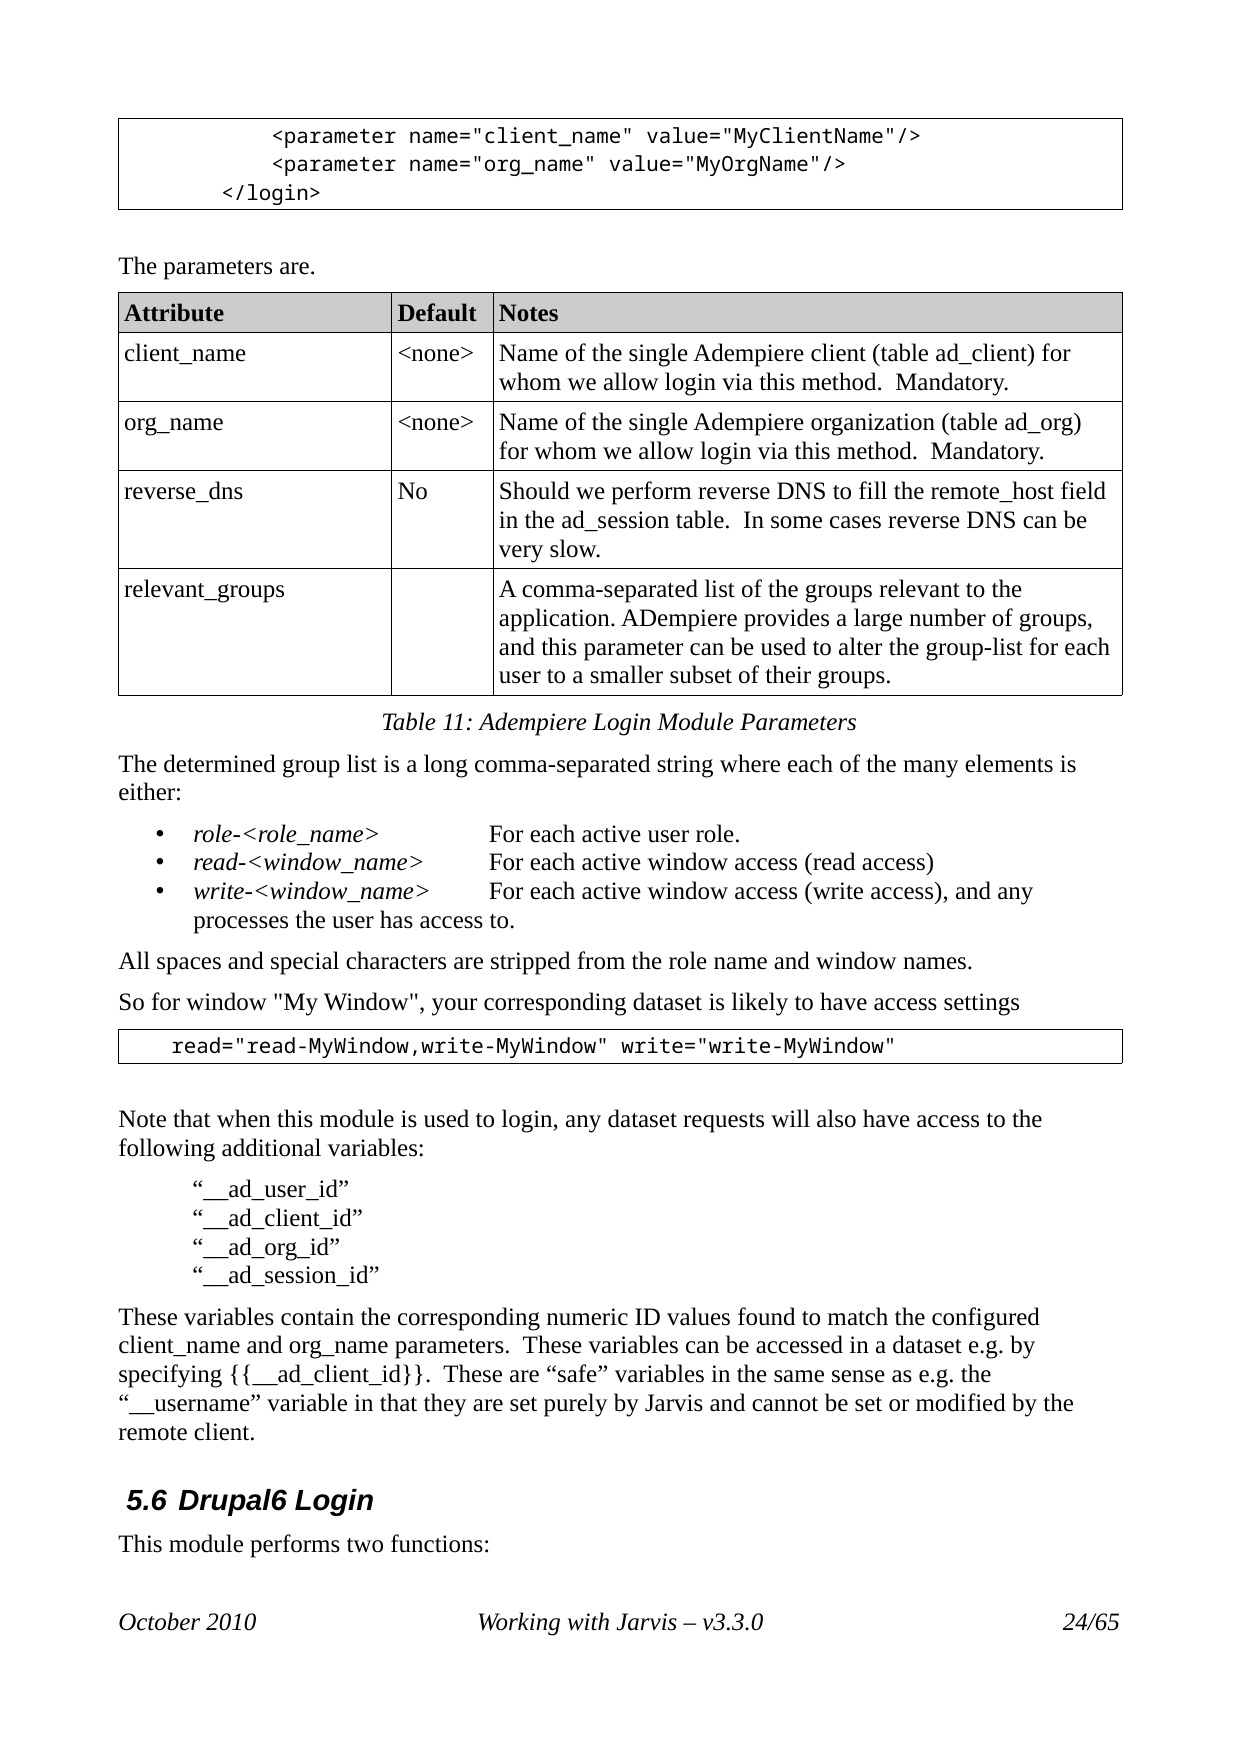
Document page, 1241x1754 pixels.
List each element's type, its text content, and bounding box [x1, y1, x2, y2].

table_cell Should we perform reverse DNS to fill the remote_host field in the ad_session table. In some cases reverse DNS can be very slow. [494, 471, 1122, 568]
table_cell A comma-separated list of the groups relevant to the application. ADempiere provides a large number of groups, and this parameter can be used to alter the group-list for each user to a smaller subset of their groups. [494, 569, 1122, 695]
text The determined group list is a long comma-separated string where each of the many elements is either: [118, 749, 1122, 806]
table_header Attribute [119, 293, 391, 332]
table_cell client_name [119, 333, 391, 401]
text Note that when this module is used to login, any dataset requests will also have access to the following additional variables: [118, 1104, 1122, 1162]
text read="read-MyWindow,write-MyWindow" write="write-MyWindow" [119, 1030, 1122, 1063]
subtitle Drupal6 Login [118, 1483, 1122, 1517]
table_cell Name of the single Adempiere organization (table ad_org) for whom we allow login via this method. Mandatory. [494, 402, 1122, 470]
text These variables contain the corresponding numeric ID values found to match the configured client_name and org_name parameters. These variables can be accessed in a dataset e.g. by specifying {{__ad_client_id}}. These are “safe” variables in the same sense as e.g. the “__username” variable in that they are set purely by Jarvis and cannot be set or modified by the remote client. [118, 1302, 1122, 1446]
list read-<window_name> For each active window access (read access) [156, 847, 1122, 876]
table_cell reverse_dns [119, 471, 391, 568]
table_cell Name of the single Adempiere client (table ad_client) for whom we allow login via this method. Mandatory. [494, 333, 1122, 401]
text Table 11: Adempiere Login Module Parameters [118, 707, 1122, 736]
text The parameters are. [118, 251, 1122, 279]
table_cell <none> [392, 333, 493, 401]
text <parameter name="org_name" value="MyOrgName"/> [119, 147, 1122, 175]
text <parameter name="client_name" value="MyClientName"/> [119, 119, 1122, 147]
text So for window "My Window", your corresponding dataset is likely to have access settings [118, 987, 1122, 1016]
table_cell relevant_groups [119, 569, 391, 695]
text This module performs two functions: [118, 1529, 1122, 1558]
table_cell No [392, 471, 493, 568]
table_cell org_name [119, 402, 391, 470]
table_cell [392, 569, 493, 695]
table_header Notes [494, 293, 1122, 332]
text “__ad_session_id” [118, 1261, 1122, 1289]
text “__ad_user_id” “__ad_client_id” “__ad_org_id” [118, 1174, 1122, 1261]
text </login> [119, 175, 1122, 209]
table_cell <none> [392, 402, 493, 470]
list role-<role_name> For each active user role. [156, 819, 1122, 847]
text All spaces and special characters are stripped from the role name and window names. [118, 946, 1122, 975]
list write-<window_name> For each active window access (write access), and any processes the user has access to. [156, 876, 1122, 934]
table_header Default [392, 293, 493, 332]
